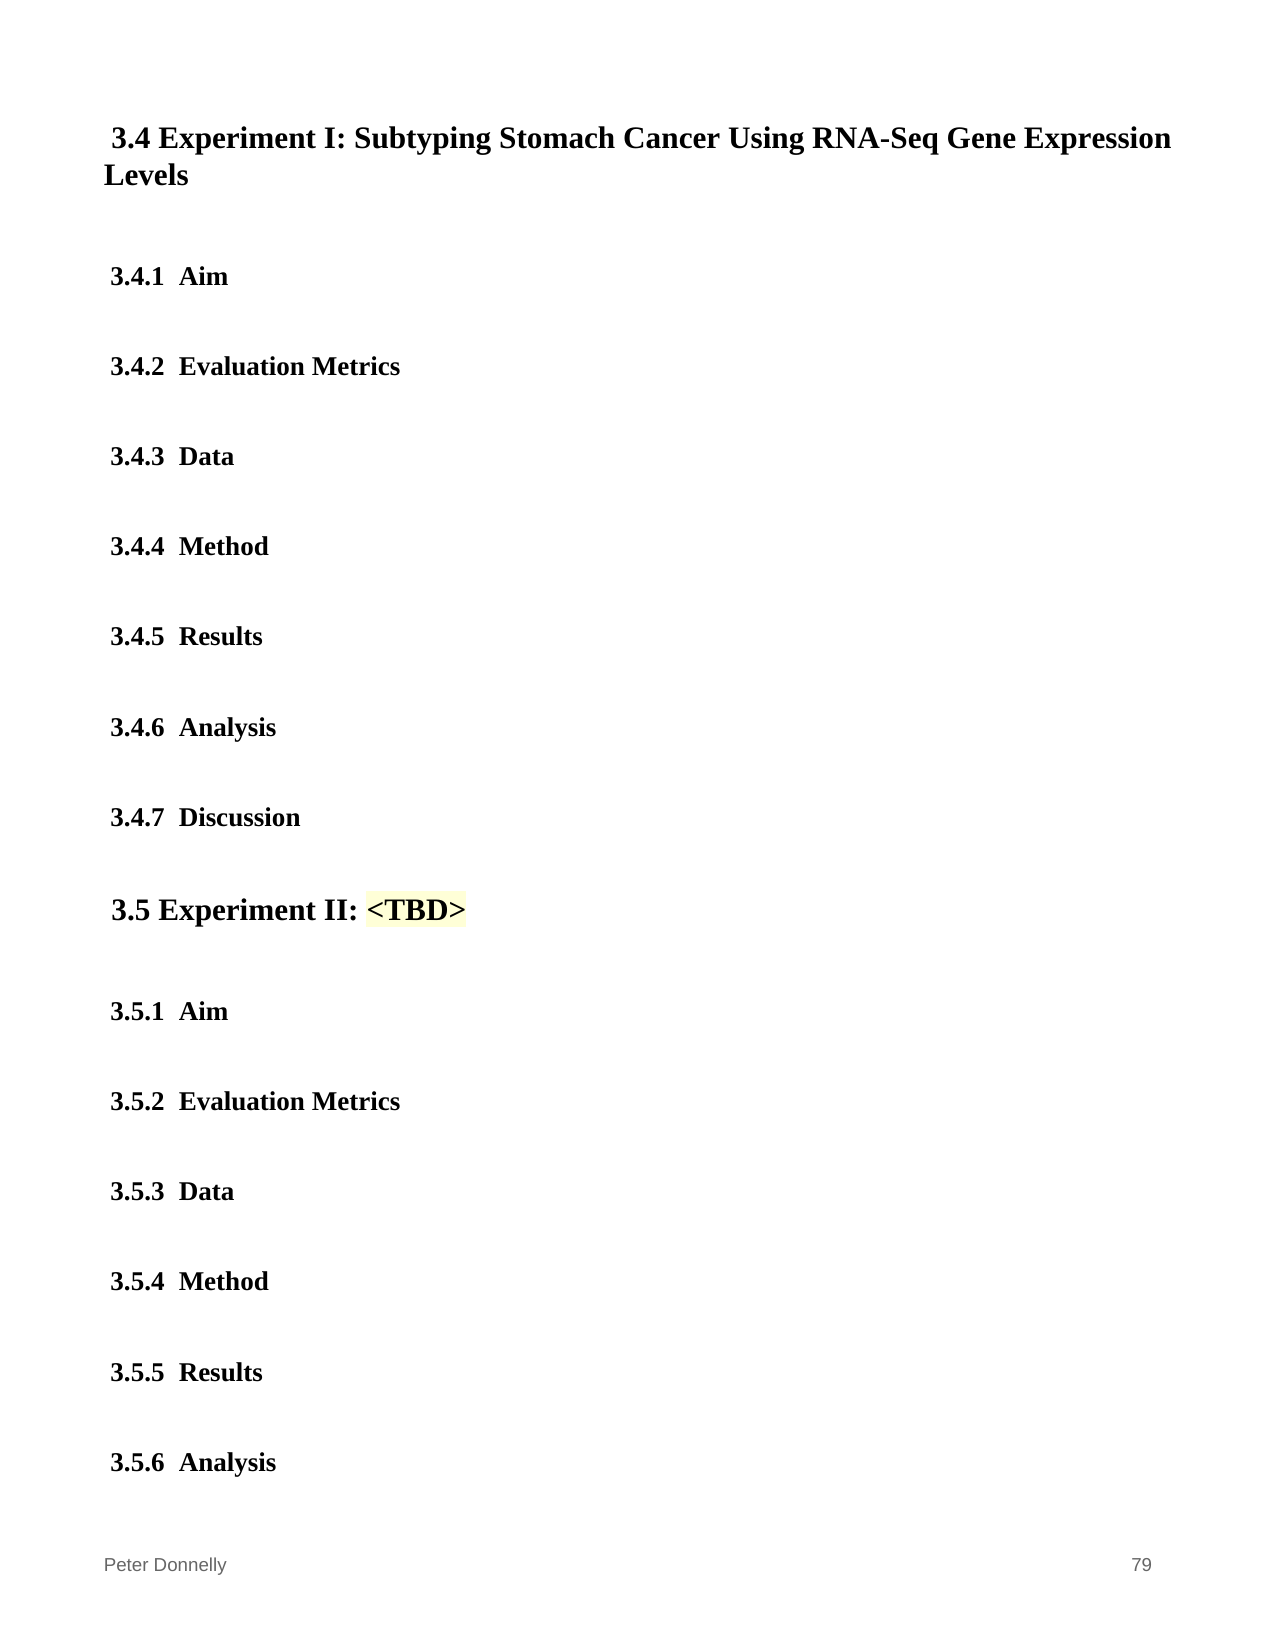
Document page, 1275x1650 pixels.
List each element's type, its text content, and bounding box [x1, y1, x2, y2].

subtitle Aim [103, 995, 1181, 1026]
subtitle Experiment I: Subtyping Stomach Cancer Using RNA-Seq Gene Expression Levels [103, 120, 1181, 192]
subtitle Discussion [103, 801, 1181, 832]
subtitle Evaluation Metrics [103, 1085, 1181, 1116]
subtitle Analysis [103, 711, 1181, 742]
subtitle Data [103, 1175, 1181, 1206]
subtitle Method [103, 1266, 1181, 1297]
subtitle Analysis [103, 1446, 1181, 1477]
subtitle Method [103, 530, 1181, 561]
subtitle Results [103, 1356, 1181, 1387]
subtitle Results [103, 620, 1181, 652]
subtitle Experiment II: <TBD> [103, 891, 1181, 927]
subtitle Data [103, 440, 1181, 471]
subtitle Aim [103, 259, 1181, 291]
subtitle Evaluation Metrics [103, 350, 1181, 381]
